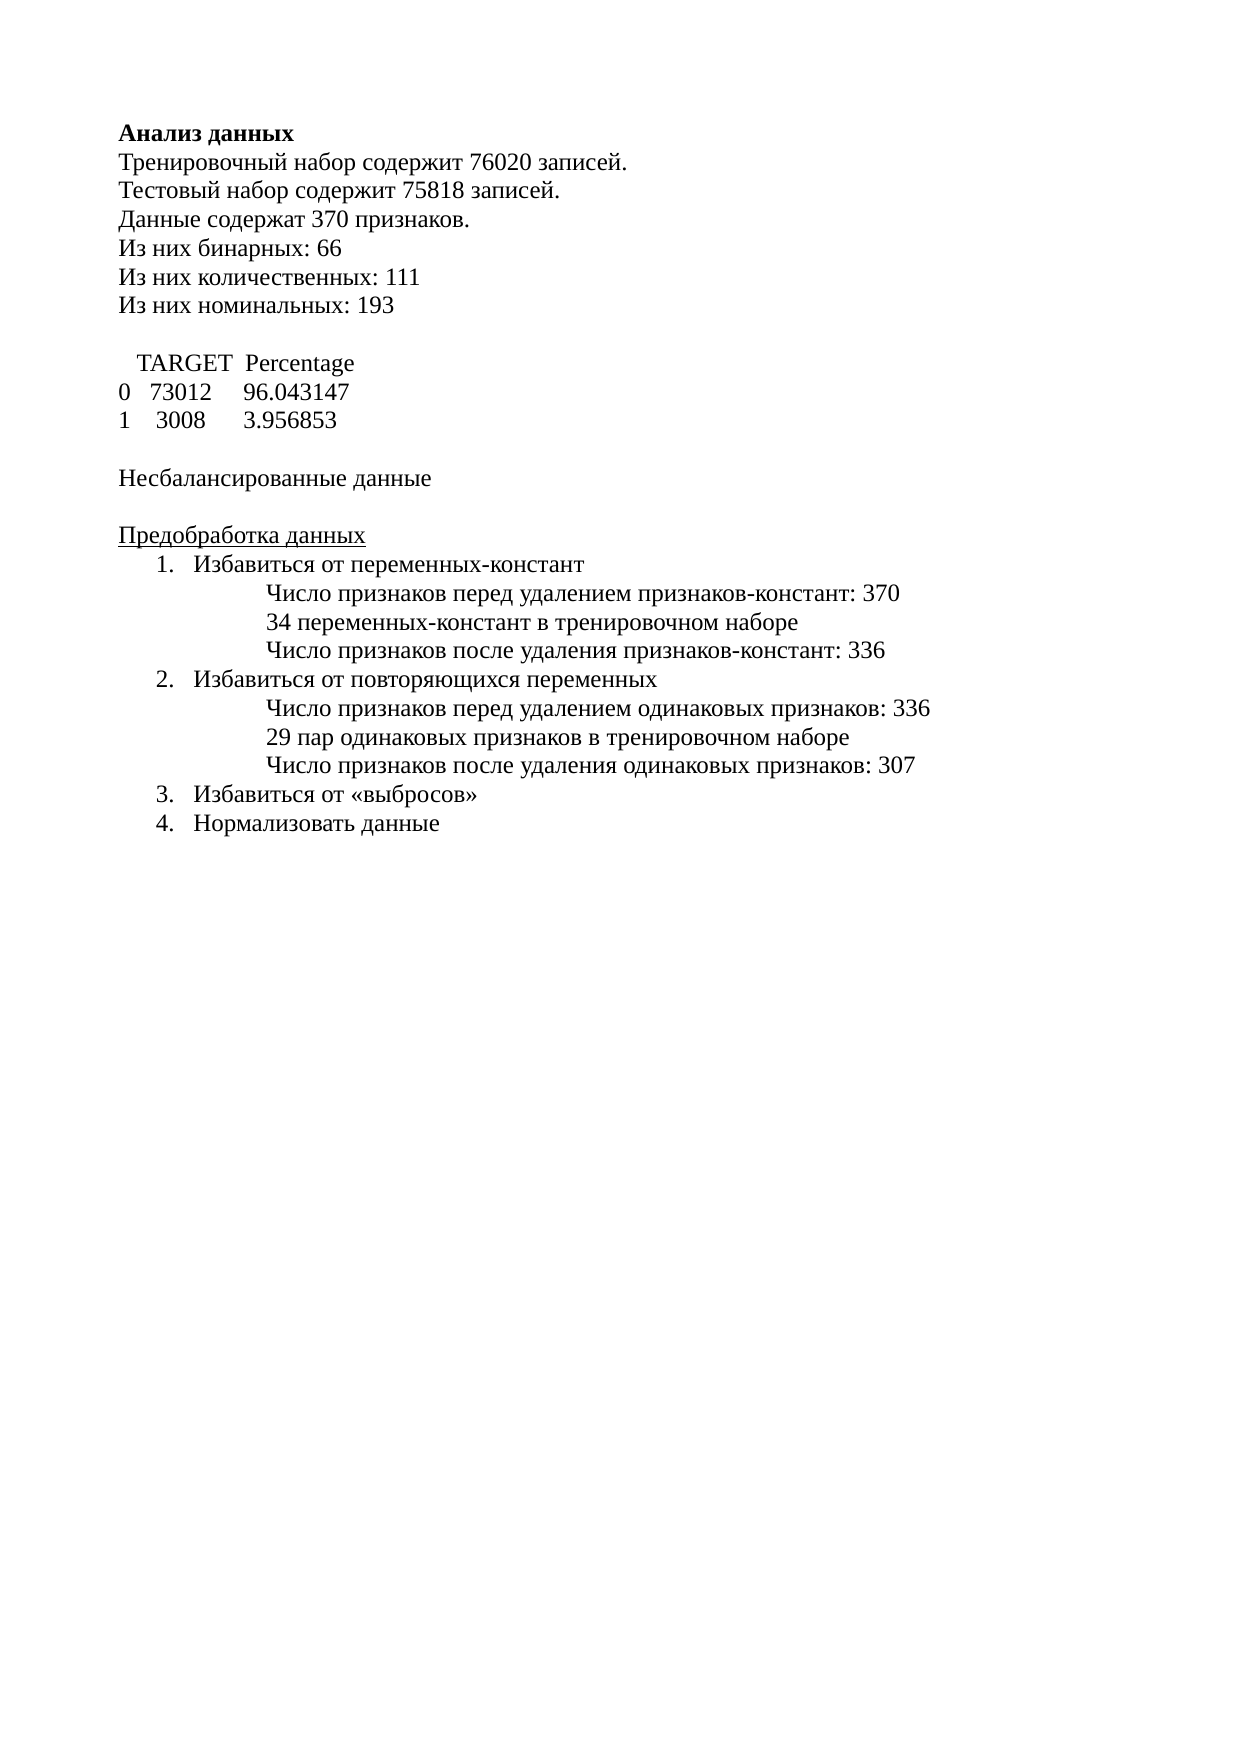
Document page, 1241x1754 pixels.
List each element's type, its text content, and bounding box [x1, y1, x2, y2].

list Избавиться от повторяющихся переменных [156, 664, 1122, 693]
text Число признаков перед удалением одинаковых признаков: 336 [118, 693, 1122, 722]
text Из них номинальных: 193 [118, 291, 1122, 319]
text 34 переменных-констант в тренировочном наборе [118, 607, 1122, 636]
text 29 пар одинаковых признаков в тренировочном наборе [118, 722, 1122, 751]
text TARGET Percentage [118, 348, 1122, 377]
text Тестовый набор содержит 75818 записей. [118, 176, 1122, 204]
text Число признаков после удаления одинаковых признаков: 307 [118, 751, 1122, 779]
text Из них количественных: 111 [118, 262, 1122, 291]
text Несбалансированные данные [118, 463, 1122, 492]
text Число признаков перед удалением признаков-констант: 370 [118, 578, 1122, 607]
text 1 3008 3.956853 [118, 406, 1122, 434]
list Избавиться от «выбросов» [156, 779, 1122, 808]
list Нормализовать данные [156, 808, 1122, 837]
text Предобработка данных [118, 521, 1122, 549]
text 0 73012 96.043147 [118, 377, 1122, 406]
text Из них бинарных: 66 [118, 233, 1122, 262]
list Избавиться от переменных-констант [156, 549, 1122, 578]
text Число признаков после удаления признаков-констант: 336 [118, 636, 1122, 664]
text Анализ данных [118, 118, 1122, 147]
text Тренировочный набор содержит 76020 записей. [118, 147, 1122, 176]
text Данные содержат 370 признаков. [118, 204, 1122, 233]
